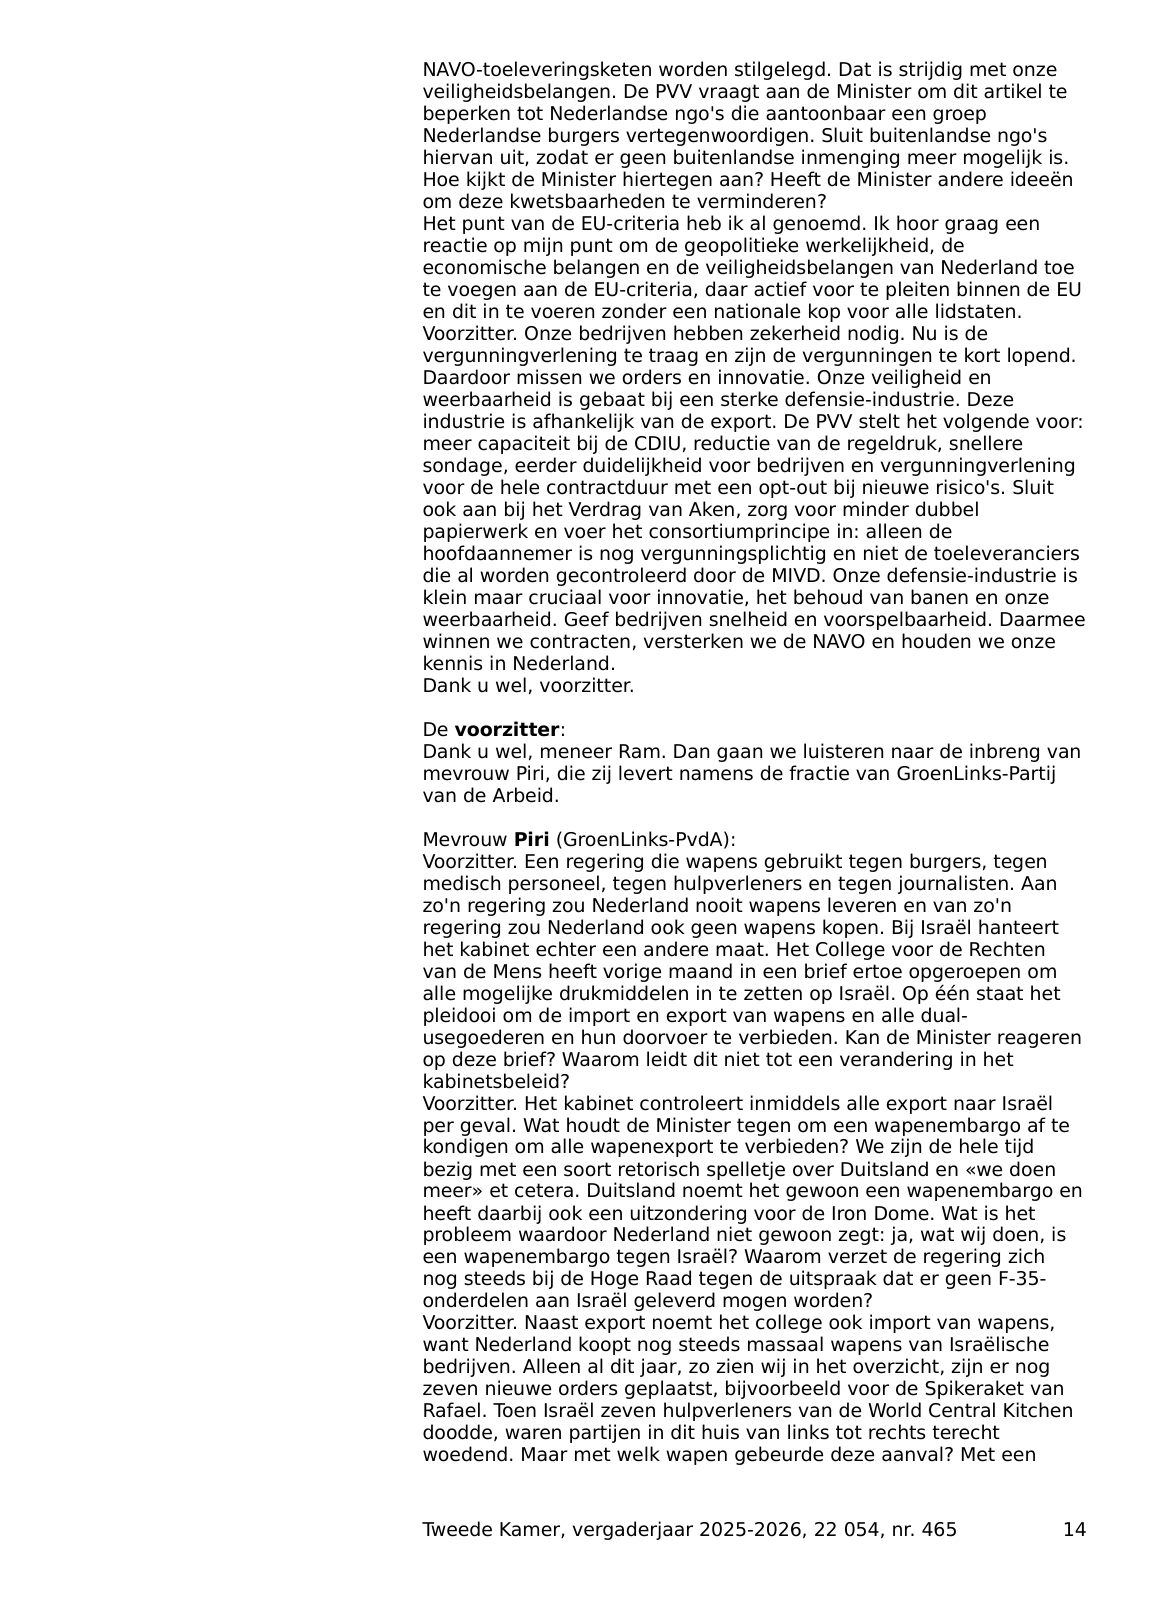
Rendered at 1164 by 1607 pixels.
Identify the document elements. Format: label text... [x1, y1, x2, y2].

text Voorzitter. Onze bedrijven hebben zekerheid nodig. Nu is de vergunningverlening te traag en zijn de vergunningen te kort lopend. Daardoor missen we orders en innovatie. Onze veiligheid en weerbaarheid is gebaat bij een sterke defensie-industrie. Deze industrie is afhankelijk van de export. De PVV stelt het volgende voor: meer capaciteit bij de CDIU, reductie van de regeldruk, snellere sondage, eerder duidelijkheid voor bedrijven en vergunningverlening voor de hele contractduur met een opt-out bij nieuwe risico's. Sluit ook aan bij het Verdrag van Aken, zorg voor minder dubbel papierwerk en voer het consortiumprincipe in: alleen de hoofdaannemer is nog vergunningsplichtig en niet de toeleveranciers die al worden gecontroleerd door de MIVD. Onze defensie-industrie is klein maar cruciaal voor innovatie, het behoud van banen en onze weerbaarheid. Geef bedrijven snelheid en voorspelbaarheid. Daarmee winnen we contracten, versterken we de NAVO en houden we onze kennis in Nederland. [422, 323, 1087, 674]
text Het punt van de EU-criteria heb ik al genoemd. Ik hoor graag een reactie op mijn punt om de geopolitieke werkelijkheid, de economische belangen en de veiligheidsbelangen van Nederland toe te voegen aan de EU-criteria, daar actief voor te pleiten binnen de EU en dit in te voeren zonder een nationale kop voor alle lidstaten. [422, 213, 1087, 323]
text Voorzitter. Naast export noemt het college ook import van wapens, want Nederland koopt nog steeds massaal wapens van Israëlische bedrijven. Alleen al dit jaar, zo zien wij in het overzicht, zijn er nog zeven nieuwe orders geplaatst, bijvoorbeeld voor de Spikeraket van Rafael. Toen Israël zeven hulpverleners van de World Central Kitchen doodde, waren partijen in dit huis van links tot rechts terecht woedend. Maar met welk wapen gebeurde deze aanval? Met een [422, 1312, 1087, 1466]
text Dank u wel, meneer Ram. Dan gaan we luisteren naar de inbreng van mevrouw Piri, die zij levert namens de fractie van GroenLinks-Partij van de Arbeid. [422, 741, 1087, 807]
text Dank u wel, voorzitter. [422, 674, 1087, 696]
text Voorzitter. Het kabinet controleert inmiddels alle export naar Israël per geval. Wat houdt de Minister tegen om een wapenembargo af te kondigen om alle wapenexport te verbieden? We zijn de hele tijd bezig met een soort retorisch spelletje over Duitsland en «we doen meer» et cetera. Duitsland noemt het gewoon een wapenembargo en heeft daarbij ook een uitzondering voor de Iron Dome. Wat is het probleem waardoor Nederland niet gewoon zegt: ja, wat wij doen, is een wapenembargo tegen Israël? Waarom verzet de regering zich nog steeds bij de Hoge Raad tegen de uitspraak dat er geen F-35-onderdelen aan Israël geleverd mogen worden? [422, 1092, 1087, 1312]
text Mevrouw Piri (GroenLinks-PvdA): [422, 829, 1087, 851]
text De voorzitter: [422, 719, 1087, 741]
text Voorzitter. Een regering die wapens gebruikt tegen burgers, tegen medisch personeel, tegen hulpverleners en tegen journalisten. Aan zo'n regering zou Nederland nooit wapens leveren en van zo'n regering zou Nederland ook geen wapens kopen. Bij Israël hanteert het kabinet echter een andere maat. Het College voor de Rechten van de Mens heeft vorige maand in een brief ertoe opgeroepen om alle mogelijke drukmiddelen in te zetten op Israël. Op één staat het pleidooi om de import en export van wapens en alle dual-usegoederen en hun doorvoer te verbieden. Kan de Minister reageren op deze brief? Waarom leidt dit niet tot een verandering in het kabinetsbeleid? [422, 851, 1087, 1092]
text NAVO-toeleveringsketen worden stilgelegd. Dat is strijdig met onze veiligheidsbelangen. De PVV vraagt aan de Minister om dit artikel te beperken tot Nederlandse ngo's die aantoonbaar een groep Nederlandse burgers vertegenwoordigen. Sluit buitenlandse ngo's hiervan uit, zodat er geen buitenlandse inmenging meer mogelijk is. Hoe kijkt de Minister hiertegen aan? Heeft de Minister andere ideeën om deze kwetsbaarheden te verminderen? [422, 59, 1087, 213]
